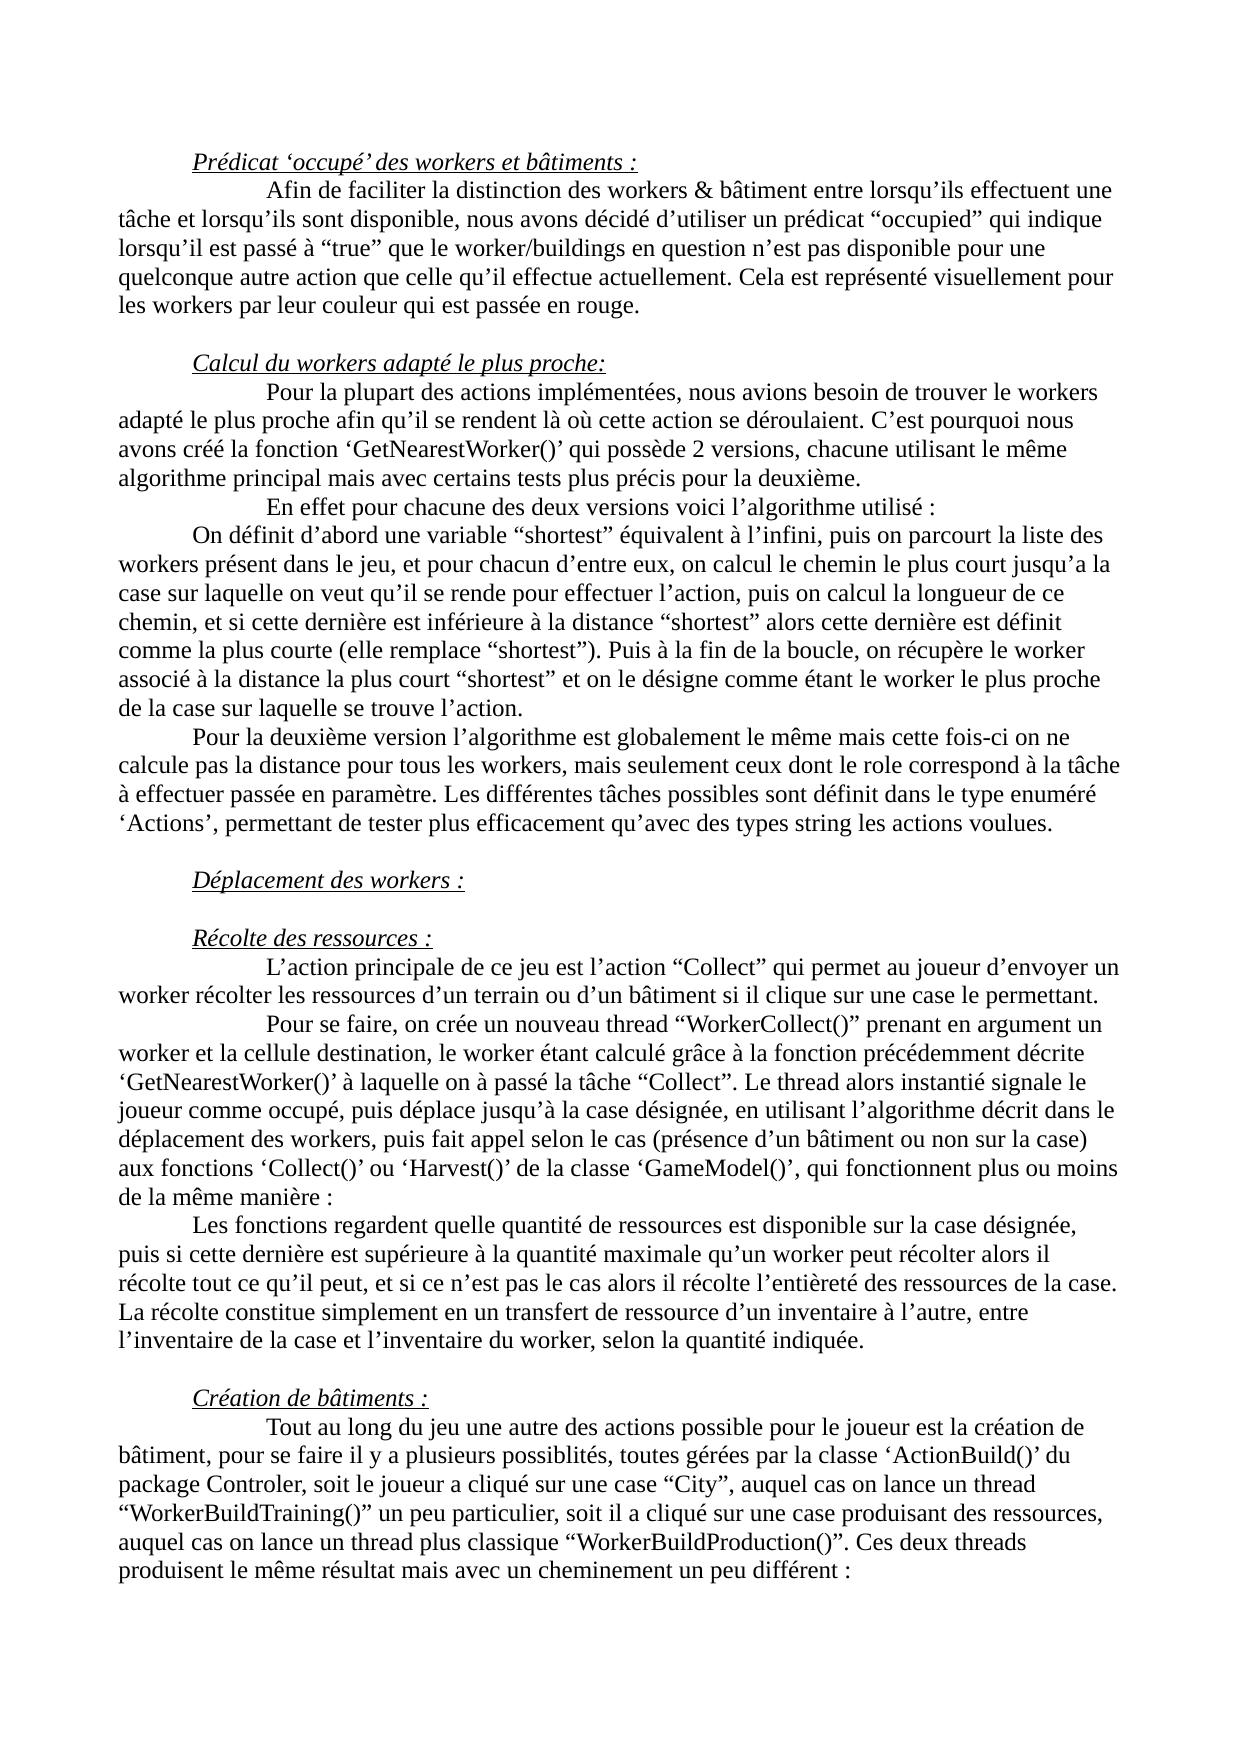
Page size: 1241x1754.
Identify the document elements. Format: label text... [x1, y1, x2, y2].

text Pour la deuxième version l’algorithme est globalement le même mais cette fois-ci on ne calcule pas la distance pour tous les workers, mais seulement ceux dont le role correspond à la tâche à effectuer passée en paramètre. Les différentes tâches possibles sont définit dans le type enuméré ‘Actions’, permettant de tester plus efficacement qu’avec des types string les actions voulues. [118, 722, 1122, 837]
text L’action principale de ce jeu est l’action “Collect” qui permet au joueur d’envoyer un worker récolter les ressources d’un terrain ou d’un bâtiment si il clique sur une case le permettant. Pour se faire, on crée un nouveau thread “WorkerCollect()” prenant en argument un worker et la cellule destination, le worker étant calculé grâce à la fonction précédemment décrite ‘GetNearestWorker()’ à laquelle on à passé la tâche “Collect”. Le thread alors instantié signale le joueur comme occupé, puis déplace jusqu’à la case désignée, en utilisant l’algorithme décrit dans le déplacement des workers, puis fait appel selon le cas (présence d’un bâtiment ou non sur la case) aux fonctions ‘Collect()’ ou ‘Harvest()’ de la classe ‘GameModel()’, qui fonctionnent plus ou moins de la même manière : [118, 952, 1122, 1211]
text Afin de faciliter la distinction des workers & bâtiment entre lorsqu’ils effectuent une tâche et lorsqu’ils sont disponible, nous avons décidé d’utiliser un prédicat “occupied” qui indique lorsqu’il est passé à “true” que le worker/buildings en question n’est pas disponible pour une quelconque autre action que celle qu’il effectue actuellement. Cela est représenté visuellement pour les workers par leur couleur qui est passée en rouge. [118, 176, 1122, 319]
text Prédicat ‘occupé’ des workers et bâtiments : [118, 147, 1122, 176]
text Calcul du workers adapté le plus proche: [118, 348, 1122, 377]
text Création de bâtiments : [118, 1383, 1122, 1412]
text Tout au long du jeu une autre des actions possible pour le joueur est la création de bâtiment, pour se faire il y a plusieurs possiblités, toutes gérées par la classe ‘ActionBuild()’ du package Controler, soit le joueur a cliqué sur une case “City”, auquel cas on lance un thread “WorkerBuildTraining()” un peu particulier, soit il a cliqué sur une case produisant des ressources, auquel cas on lance un thread plus classique “WorkerBuildProduction()”. Ces deux threads produisent le même résultat mais avec un cheminement un peu différent : [118, 1412, 1122, 1584]
text Pour la plupart des actions implémentées, nous avions besoin de trouver le workers adapté le plus proche afin qu’il se rendent là où cette action se déroulaient. C’est pourquoi nous avons créé la fonction ‘GetNearestWorker()’ qui possède 2 versions, chacune utilisant le même algorithme principal mais avec certains tests plus précis pour la deuxième. [118, 377, 1122, 492]
text En effet pour chacune des deux versions voici l’algorithme utilisé : [118, 492, 1122, 521]
text Déplacement des workers : [118, 866, 1122, 894]
text Récolte des ressources : [118, 923, 1122, 952]
text On définit d’abord une variable “shortest” équivalent à l’infini, puis on parcourt la liste des workers présent dans le jeu, et pour chacun d’entre eux, on calcul le chemin le plus court jusqu’a la case sur laquelle on veut qu’il se rende pour effectuer l’action, puis on calcul la longueur de ce chemin, et si cette dernière est inférieure à la distance “shortest” alors cette dernière est définit comme la plus courte (elle remplace “shortest”). Puis à la fin de la boucle, on récupère le worker associé à la distance la plus court “shortest” et on le désigne comme étant le worker le plus proche de la case sur laquelle se trouve l’action. [118, 521, 1122, 722]
text Les fonctions regardent quelle quantité de ressources est disponible sur la case désignée, puis si cette dernière est supérieure à la quantité maximale qu’un worker peut récolter alors il récolte tout ce qu’il peut, et si ce n’est pas le cas alors il récolte l’entièreté des ressources de la case. La récolte constitue simplement en un transfert de ressource d’un inventaire à l’autre, entre l’inventaire de la case et l’inventaire du worker, selon la quantité indiquée. [118, 1211, 1122, 1354]
